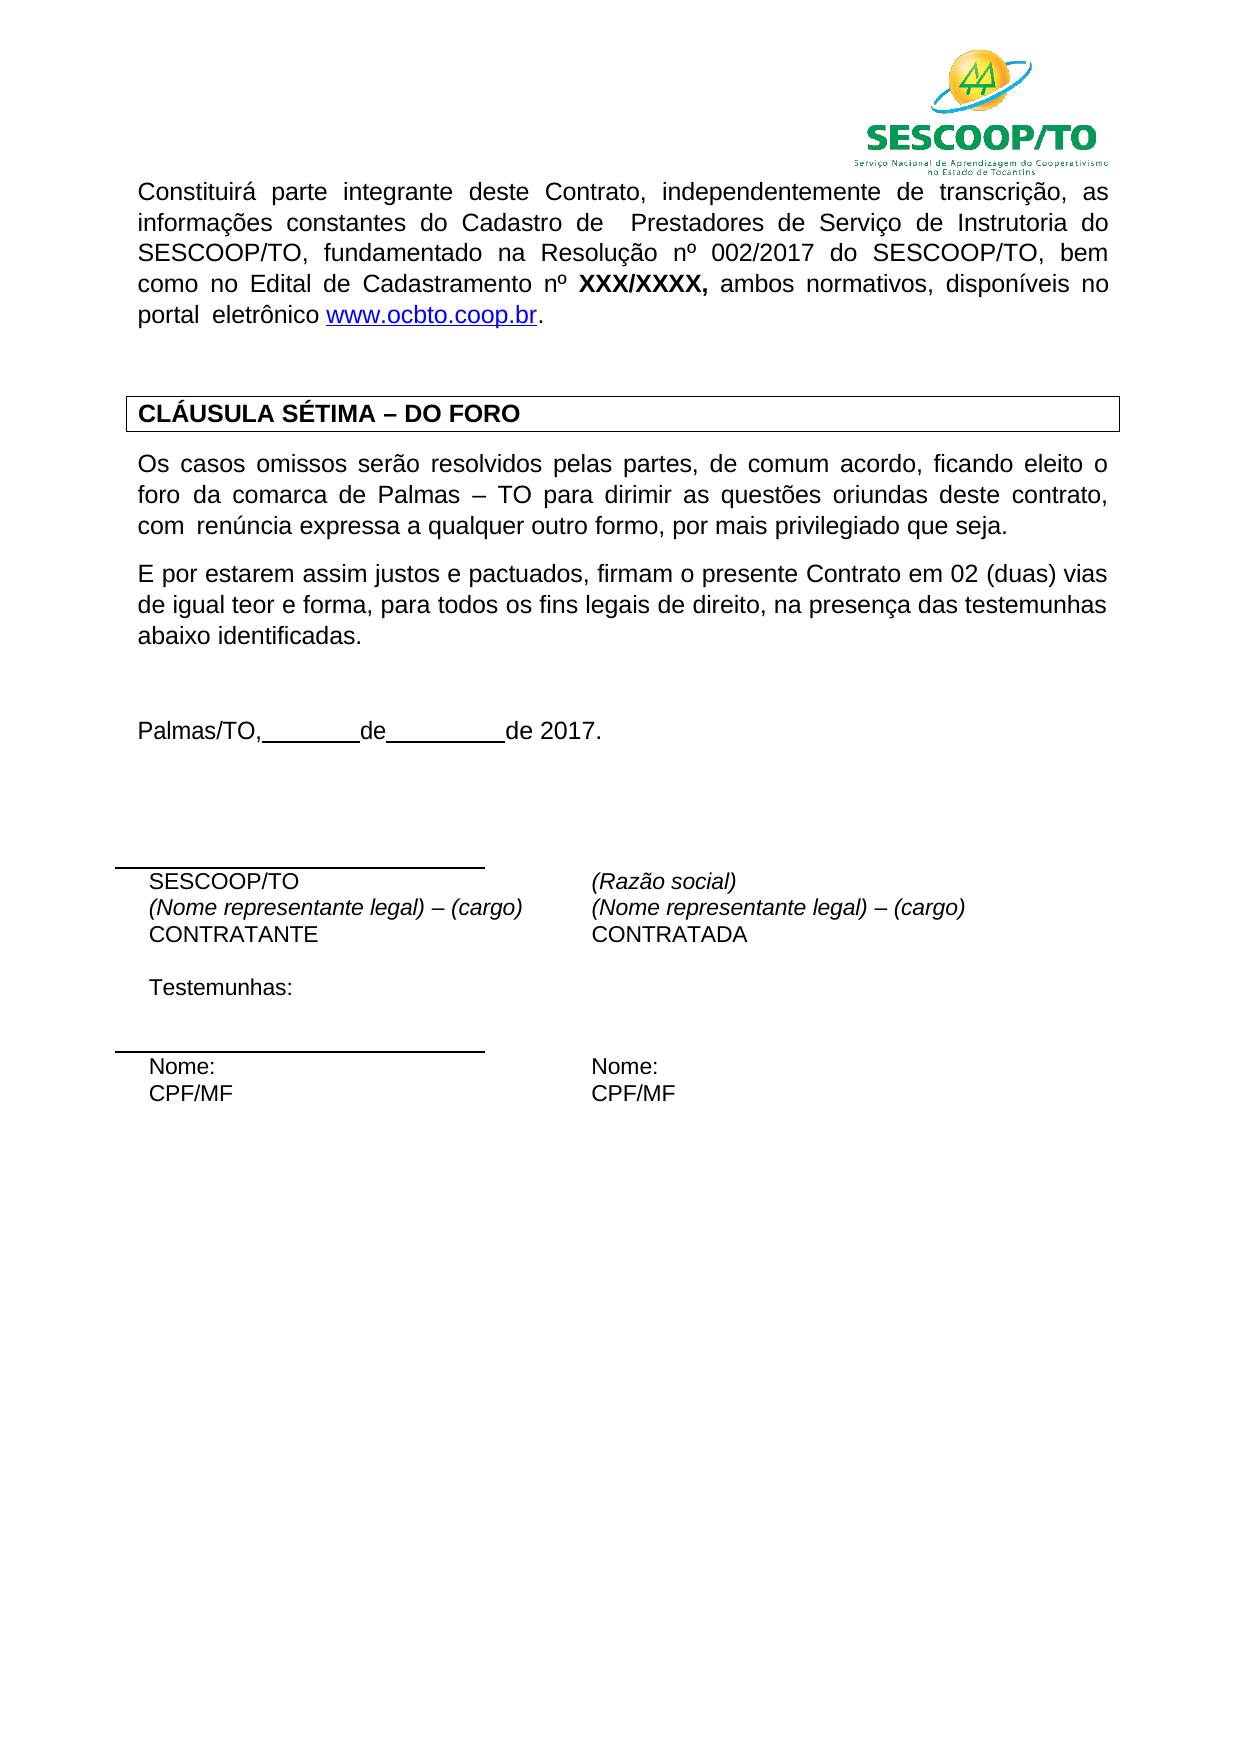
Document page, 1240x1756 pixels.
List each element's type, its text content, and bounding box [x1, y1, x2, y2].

text CONTRATADA [591, 921, 1131, 947]
text Palmas/TO, de de 2017. [137, 716, 1131, 745]
text CLÁUSULA SÉTIMA – DO FORO [138, 399, 1119, 428]
text Nome: CPF/MF [591, 1053, 677, 1106]
text (Nome representante legal) – (cargo) [591, 895, 1131, 921]
text Testemunhas: [149, 974, 1131, 1000]
text (Razão social) [591, 870, 1131, 895]
text Os casos omissos serão resolvidos pelas partes, de comum acordo, ficando eleito o foro da comarca de Palmas – TO para dirimir as questões oriundas deste contrato, com renúncia expressa a qualquer outro formo, por mais privilegiado que seja. [137, 449, 1108, 540]
text Constituirá parte integrante deste Contrato, independentemente de transcrição, as informações constantes do Cadastro de Prestadores de Serviço de Instrutoria do SESCOOP/TO, fundamentado na Resolução nº 002/2017 do SESCOOP/TO, bem como no Edital de Cadastramento nº XXX/XXXX, ambos normativos, disponíveis no portal eletrônico www.ocbto.coop.br. [137, 177, 1109, 329]
text CONTRATANTE [149, 921, 526, 947]
text (Nome representante legal) – (cargo) [149, 895, 526, 921]
text SESCOOP/TO [149, 870, 526, 895]
text E por estarem assim justos e pactuados, firmam o presente Contrato em 02 (duas) vias de igual teor e forma, para todos os fins legais de direito, na presença das testemunhas abaixo identificadas. [137, 559, 1108, 649]
text Nome: CPF/MF [149, 1053, 234, 1106]
